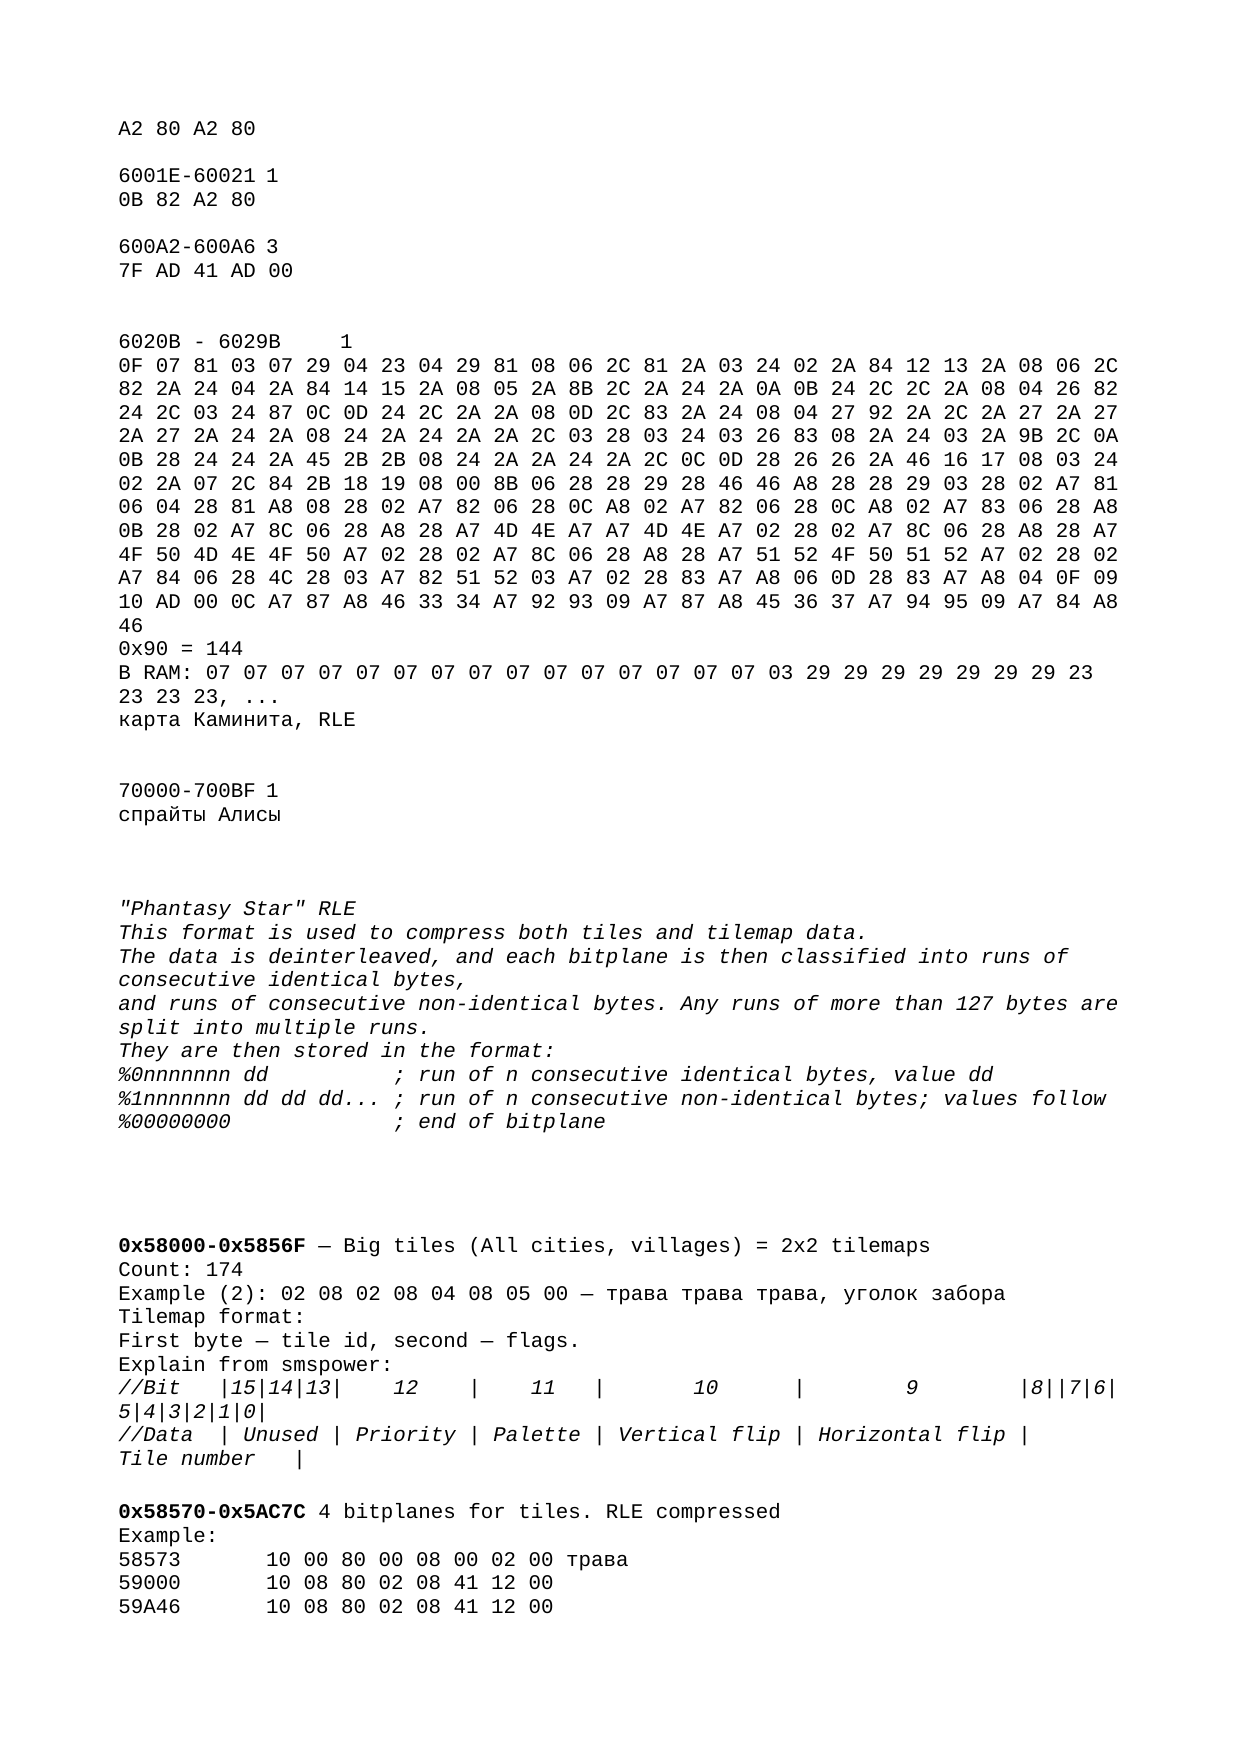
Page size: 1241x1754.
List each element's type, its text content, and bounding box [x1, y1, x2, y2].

text 0x58000-0x5856F — Big tiles (All cities, villages) = 2x2 tilemaps [118, 1235, 1122, 1259]
text 59000 10 08 80 02 08 41 12 00 [118, 1572, 1122, 1596]
text В RAM: 07 07 07 07 07 07 07 07 07 07 07 07 07 07 07 03 29 29 29 29 29 29 29 23 23 23 23, ... [118, 662, 1122, 709]
text %0nnnnnnn dd ; run of n consecutive identical bytes, value dd [118, 1064, 1122, 1088]
text 58573 10 00 80 00 08 00 02 00 трава [118, 1548, 1122, 1572]
text Tilemap format: [118, 1306, 1122, 1330]
text First byte — tile id, second — flags. [118, 1330, 1122, 1353]
text //Bit |15|14|13| 12 | 11 | 10 | 9 |8||7|6|5|4|3|2|1|0| [118, 1377, 1122, 1424]
text 600A2-600A6 3 [118, 236, 1122, 260]
text 70000-700BF 1 [118, 780, 1122, 804]
text 59A46 10 08 80 02 08 41 12 00 [118, 1596, 1122, 1619]
text They are then stored in the format: [118, 1040, 1122, 1064]
text спрайты Алисы [118, 804, 1122, 827]
text Example (2): 02 08 02 08 04 08 05 00 — трава трава трава, уголок забора [118, 1283, 1122, 1306]
text 0x90 = 144 [118, 638, 1122, 662]
text A2 80 A2 80 [118, 118, 1122, 142]
text 0F 07 81 03 07 29 04 23 04 29 81 08 06 2C 81 2A 03 24 02 2A 84 12 13 2A 08 06 2C 82 2A 24 04 2A 84 14 15 2A 08 05 2A 8B 2C 2A 24 2A 0A 0B 24 2C 2C 2A 08 04 26 82 24 2C 03 24 87 0C 0D 24 2C 2A 2A 08 0D 2C 83 2A 24 08 04 27 92 2A 2C 2A 27 2A 27 2A 27 2A 24 2A 08 24 2A 24 2A 2A 2C 03 28 03 24 03 26 83 08 2A 24 03 2A 9B 2C 0A 0B 28 24 24 2A 45 2B 2B 08 24 2A 2A 24 2A 2C 0C 0D 28 26 26 2A 46 16 17 08 03 24 02 2A 07 2C 84 2B 18 19 08 00 8B 06 28 28 29 28 46 46 A8 28 28 29 03 28 02 A7 81 06 04 28 81 A8 08 28 02 A7 82 06 28 0C A8 02 A7 82 06 28 0C A8 02 A7 83 06 28 A8 0B 28 02 A7 8C 06 28 A8 28 A7 4D 4E A7 A7 4D 4E A7 02 28 02 A7 8C 06 28 A8 28 A7 4F 50 4D 4E 4F 50 A7 02 28 02 A7 8C 06 28 A8 28 A7 51 52 4F 50 51 52 A7 02 28 02 A7 84 06 28 4C 28 03 A7 82 51 52 03 A7 02 28 83 A7 A8 06 0D 28 83 A7 A8 04 0F 09 10 AD 00 0C A7 87 A8 46 33 34 A7 92 93 09 A7 87 A8 45 36 37 A7 94 95 09 A7 84 A8 46 [118, 354, 1122, 638]
text %00000000 ; end of bitplane [118, 1111, 1122, 1135]
text Example: [118, 1525, 1122, 1548]
text The data is deinterleaved, and each bitplane is then classified into runs of consecutive identical bytes, [118, 946, 1122, 993]
text 6020B - 6029B 1 [118, 331, 1122, 354]
text %1nnnnnnn dd dd dd... ; run of n consecutive non-identical bytes; values follow [118, 1088, 1122, 1111]
text This format is used to compress both tiles and tilemap data. [118, 922, 1122, 946]
text 6001E-60021 1 [118, 165, 1122, 189]
text Explain from smspower: [118, 1353, 1122, 1377]
text 7F AD 41 AD 00 [118, 260, 1122, 284]
text карта Каминита, RLE [118, 709, 1122, 733]
text //Data | Unused | Priority | Palette | Vertical flip | Horizontal flip | Tile number | [118, 1424, 1122, 1472]
text 0x58570-0x5AC7C 4 bitplanes for tiles. RLE compressed [118, 1501, 1122, 1525]
text Count: 174 [118, 1259, 1122, 1283]
text 0B 82 A2 80 [118, 189, 1122, 213]
text "Phantasy Star" RLE [118, 898, 1122, 922]
text and runs of consecutive non-identical bytes. Any runs of more than 127 bytes are split into multiple runs. [118, 993, 1122, 1040]
